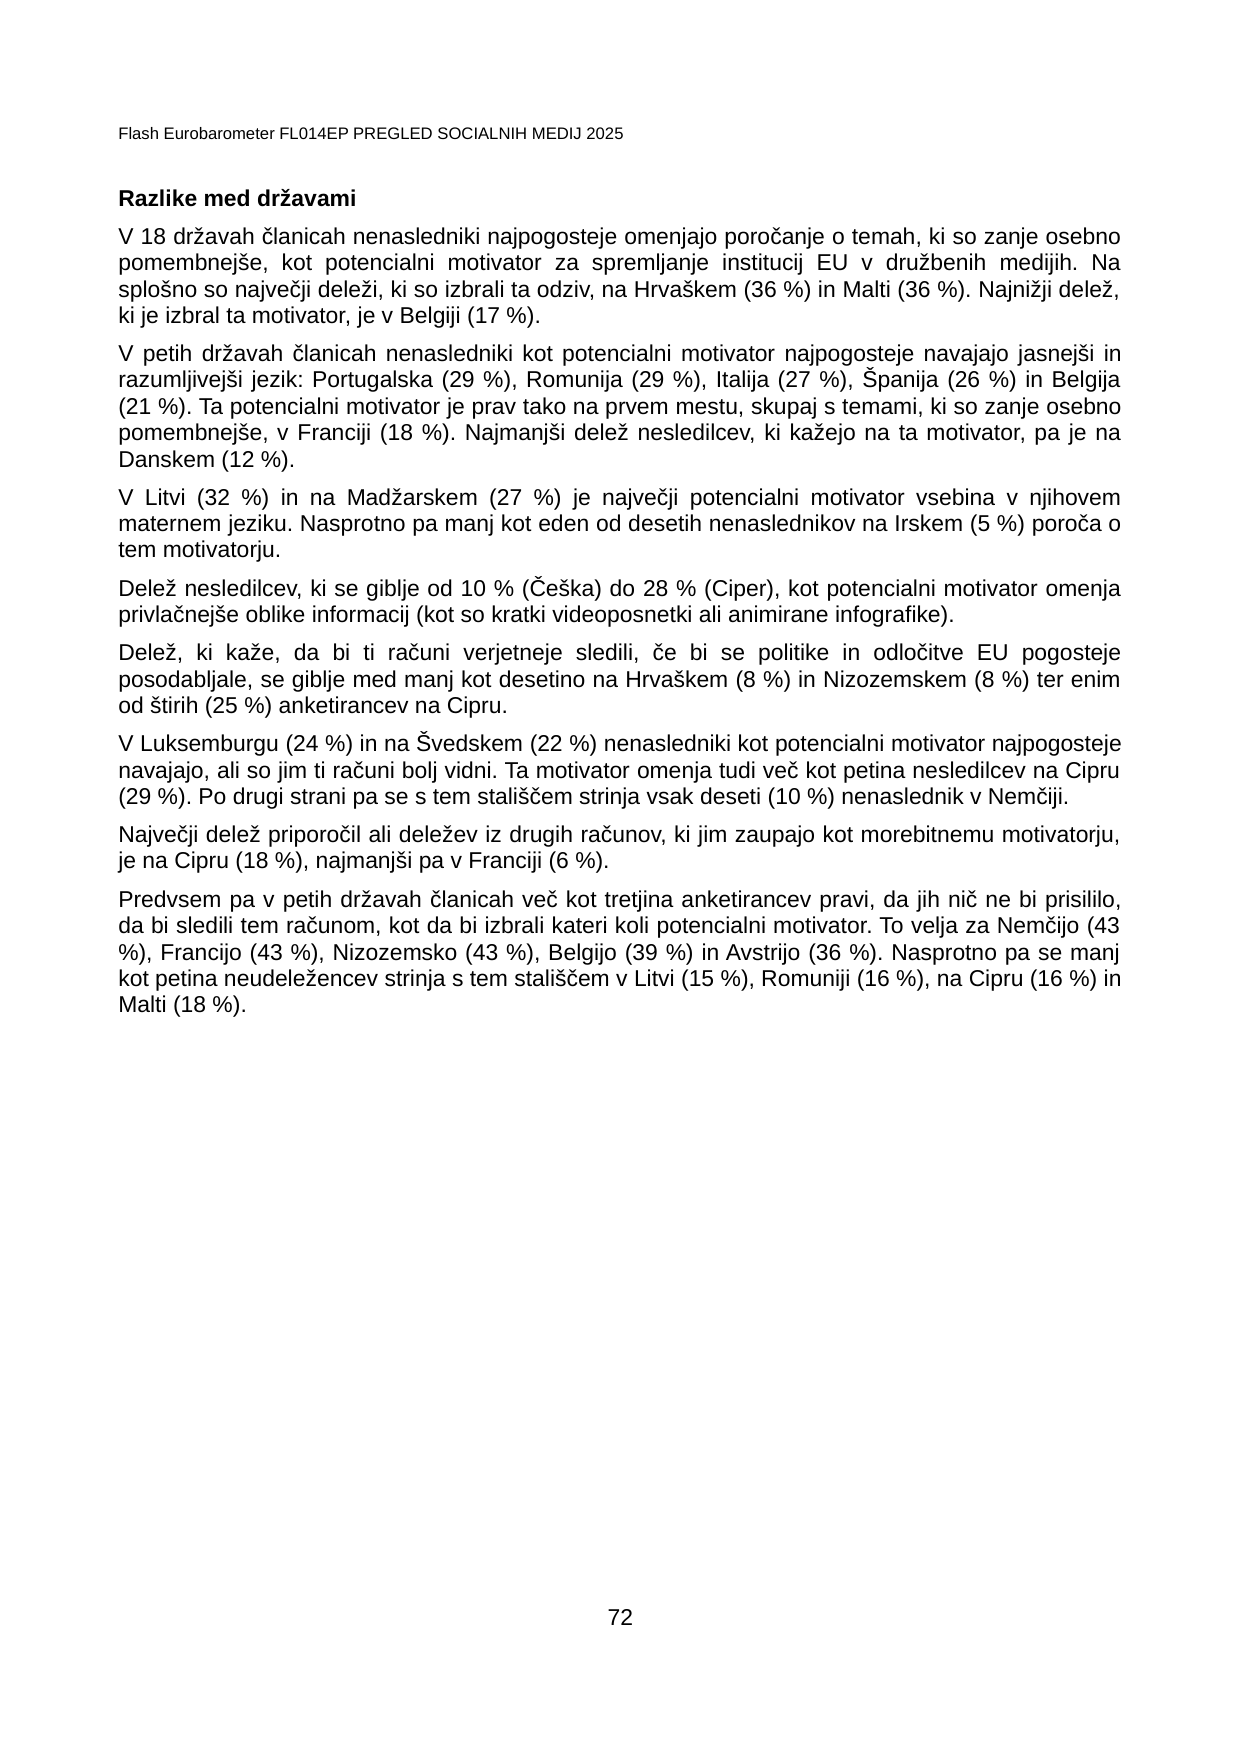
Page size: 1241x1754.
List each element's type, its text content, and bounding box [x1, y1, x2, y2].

text Predvsem pa v petih državah članicah več kot tretjina anketirancev pravi, da jih nič ne bi prisililo, da bi sledili tem računom, kot da bi izbrali kateri koli potencialni motivator. To velja za Nemčijo (43 %), Francijo (43 %), Nizozemsko (43 %), Belgijo (39 %) in Avstrijo (36 %). Nasprotno pa se manj kot petina neudeležencev strinja s tem stališčem v Litvi (15 %), Romuniji (16 %), na Cipru (16 %) in Malti (18 %). [118, 886, 1122, 1017]
text V Litvi (32 %) in na Madžarskem (27 %) je največji potencialni motivator vsebina v njihovem maternem jeziku. Nasprotno pa manj kot eden od desetih nenaslednikov na Irskem (5 %) poroča o tem motivatorju. [118, 484, 1122, 563]
text V petih državah članicah nenasledniki kot potencialni motivator najpogosteje navajajo jasnejši in razumljivejši jezik: Portugalska (29 %), Romunija (29 %), Italija (27 %), Španija (26 %) in Belgija (21 %). Ta potencialni motivator je prav tako na prvem mestu, skupaj s temami, ki so zanje osebno pomembnejše, v Franciji (18 %). Najmanjši delež nesledilcev, ki kažejo na ta motivator, pa je na Danskem (12 %). [118, 340, 1122, 472]
text V 18 državah članicah nenasledniki najpogosteje omenjajo poročanje o temah, ki so zanje osebno pomembnejše, kot potencialni motivator za spremljanje institucij EU v družbenih medijih. Na splošno so največji deleži, ki so izbrali ta odziv, na Hrvaškem (36 %) in Malti (36 %). Najnižji delež, ki je izbral ta motivator, je v Belgiji (17 %). [118, 223, 1122, 328]
text Delež, ki kaže, da bi ti računi verjetneje sledili, če bi se politike in odločitve EU pogosteje posodabljale, se giblje med manj kot desetino na Hrvaškem (8 %) in Nizozemskem (8 %) ter enim od štirih (25 %) anketirancev na Cipru. [118, 639, 1122, 718]
text Delež nesledilcev, ki se giblje od 10 % (Češka) do 28 % (Ciper), kot potencialni motivator omenja privlačnejše oblike informacij (kot so kratki videoposnetki ali animirane infografike). [118, 575, 1122, 627]
text Razlike med državami [118, 184, 1122, 211]
text Največji delež priporočil ali deležev iz drugih računov, ki jim zaupajo kot morebitnemu motivatorju, je na Cipru (18 %), najmanjši pa v Franciji (6 %). [118, 821, 1122, 874]
text V Luksemburgu (24 %) in na Švedskem (22 %) nenasledniki kot potencialni motivator najpogosteje navajajo, ali so jim ti računi bolj vidni. Ta motivator omenja tudi več kot petina nesledilcev na Cipru (29 %). Po drugi strani pa se s tem stališčem strinja vsak deseti (10 %) nenaslednik v Nemčiji. [118, 730, 1122, 809]
